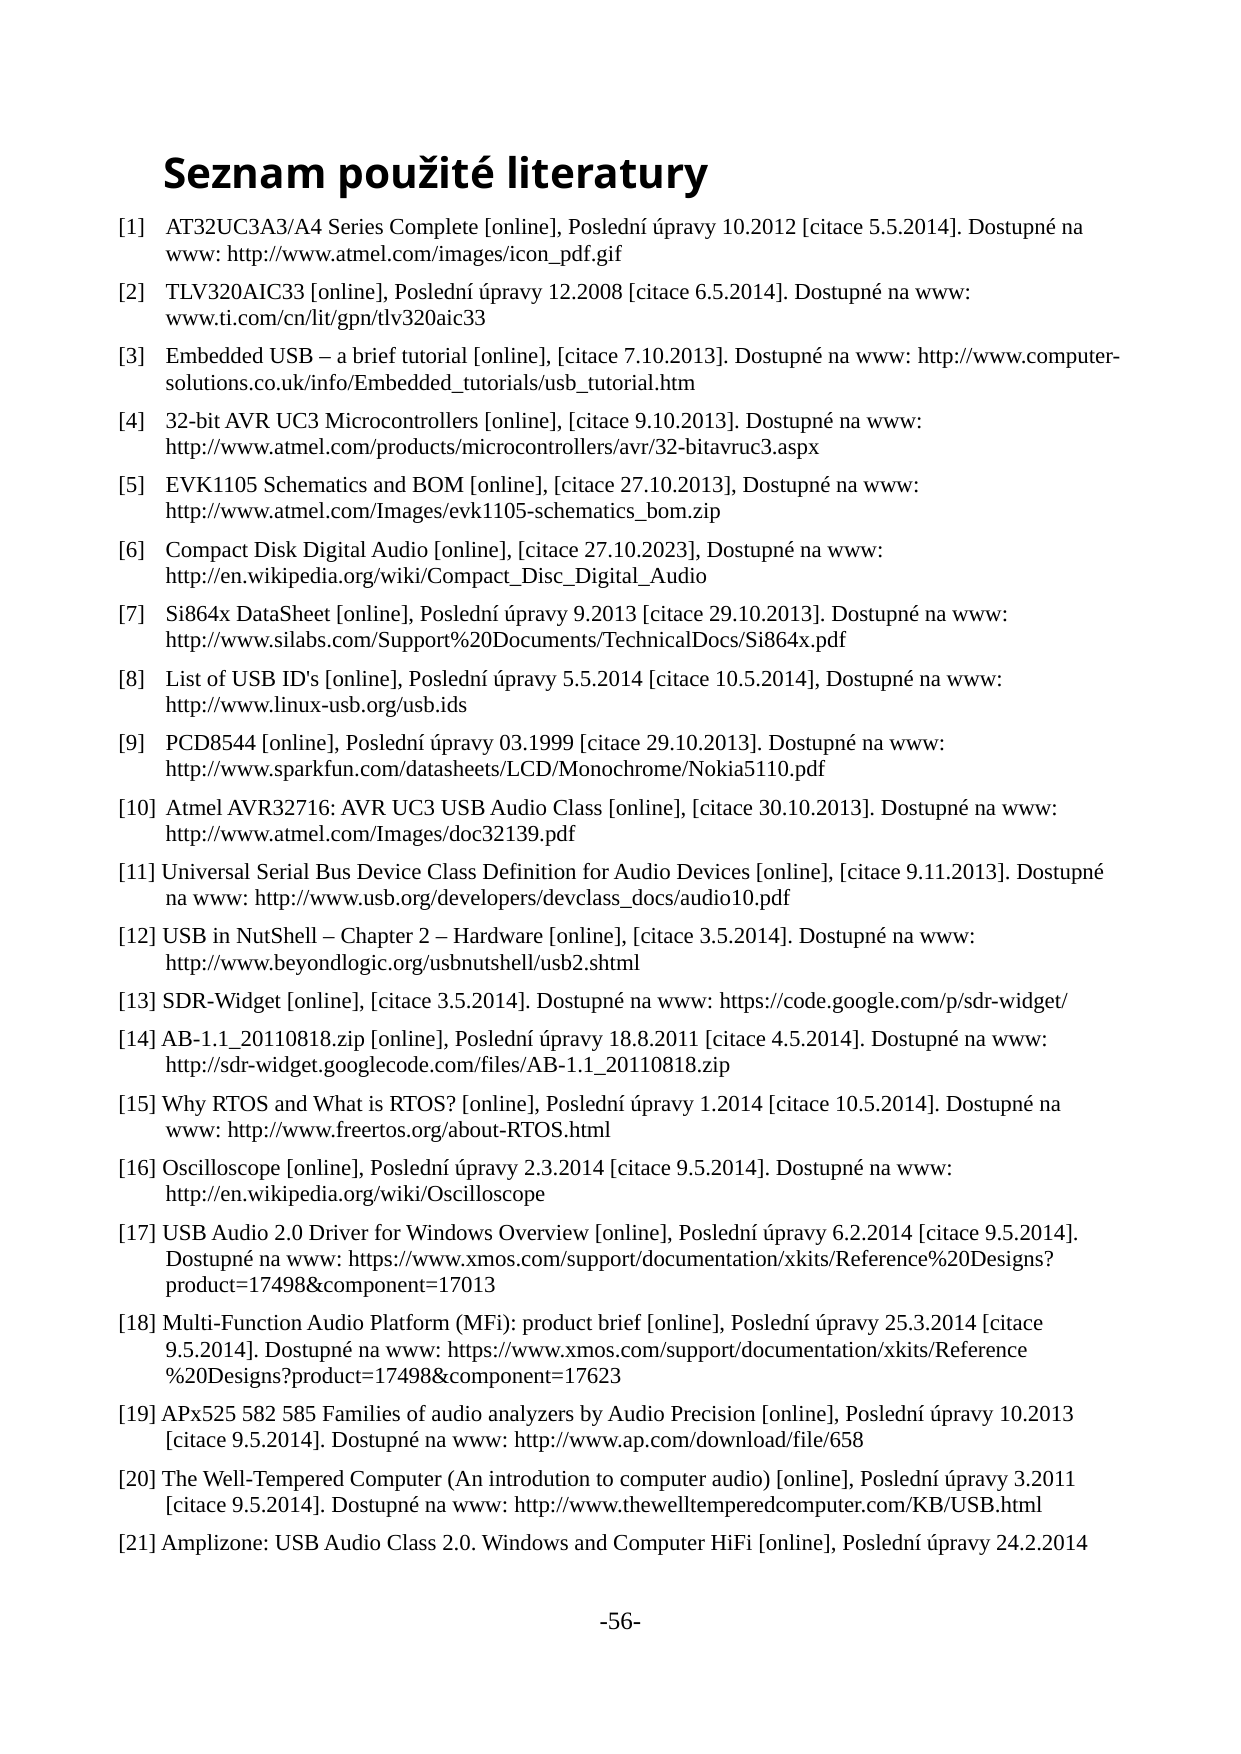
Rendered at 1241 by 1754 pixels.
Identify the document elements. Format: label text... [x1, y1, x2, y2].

text [3] Embedded USB – a brief tutorial [online], [citace 7.10.2013]. Dostupné na www: http://www.computer-solutions.co.uk/info/Embedded_tutorials/usb_tutorial.htm [118, 342, 1122, 395]
text [16] Oscilloscope [online], Poslední úpravy 2.3.2014 [citace 9.5.2014]. Dostupné na www: http://en.wikipedia.org/wiki/Oscilloscope [118, 1154, 1122, 1207]
text [5] EVK1105 Schematics and BOM [online], [citace 27.10.2013], Dostupné na www: http://www.atmel.com/Images/evk1105-schematics_bom.zip [118, 471, 1122, 524]
text [11] Universal Serial Bus Device Class Definition for Audio Devices [online], [citace 9.11.2013]. Dostupné na www: http://www.usb.org/developers/devclass_docs/audio10.pdf [118, 858, 1122, 911]
text [10] Atmel AVR32716: AVR UC3 USB Audio Class [online], [citace 30.10.2013]. Dostupné na www: http://www.atmel.com/Images/doc32139.pdf [118, 793, 1122, 846]
text [19] APx525 582 585 Families of audio analyzers by Audio Precision [online], Poslední úpravy 10.2013 [citace 9.5.2014]. Dostupné na www: http://www.ap.com/download/file/658 [118, 1400, 1122, 1453]
text [15] Why RTOS and What is RTOS? [online], Poslední úpravy 1.2014 [citace 10.5.2014]. Dostupné na www: http://www.freertos.org/about-RTOS.html [118, 1089, 1122, 1142]
text [12] USB in NutShell – Chapter 2 – Hardware [online], [citace 3.5.2014]. Dostupné na www: http://www.beyondlogic.org/usbnutshell/usb2.shtml [118, 922, 1122, 975]
text [4] 32-bit AVR UC3 Microcontrollers [online], [citace 9.10.2013]. Dostupné na www: http://www.atmel.com/products/microcontrollers/avr/32-bitavruc3.aspx [118, 407, 1122, 459]
text [1] AT32UC3A3/A4 Series Complete [online], Poslední úpravy 10.2012 [citace 5.5.2014]. Dostupné na www: http://www.atmel.com/images/icon_pdf.gif [118, 213, 1122, 266]
subtitle Seznam použité literatury [118, 143, 1122, 201]
text [18] Multi-Function Audio Platform (MFi): product brief [online], Poslední úpravy 25.3.2014 [citace 9.5.2014]. Dostupné na www: https://www.xmos.com/support/documentation/xkits/Reference%20Designs?product=17498&component=17623 [118, 1309, 1122, 1388]
text [7] Si864x DataSheet [online], Poslední úpravy 9.2013 [citace 29.10.2013]. Dostupné na www: http://www.silabs.com/Support%20Documents/TechnicalDocs/Si864x.pdf [118, 600, 1122, 653]
text [21] Amplizone: USB Audio Class 2.0. Windows and Computer HiFi [online], Poslední úpravy 24.2.2014 [118, 1529, 1122, 1556]
text [14] AB-1.1_20110818.zip [online], Poslední úpravy 18.8.2011 [citace 4.5.2014]. Dostupné na www: http://sdr-widget.googlecode.com/files/AB-1.1_20110818.zip [118, 1025, 1122, 1078]
text [9] PCD8544 [online], Poslední úpravy 03.1999 [citace 29.10.2013]. Dostupné na www: http://www.sparkfun.com/datasheets/LCD/Monochrome/Nokia5110.pdf [118, 729, 1122, 782]
text [20] The Well-Tempered Computer (An introdution to computer audio) [online], Poslední úpravy 3.2011 [citace 9.5.2014]. Dostupné na www: http://www.thewelltemperedcomputer.com/KB/USB.html [118, 1465, 1122, 1517]
text [2] TLV320AIC33 [online], Poslední úpravy 12.2008 [citace 6.5.2014]. Dostupné na www: www.ti.com/cn/lit/gpn/tlv320aic33 [118, 278, 1122, 330]
text [6] Compact Disk Digital Audio [online], [citace 27.10.2023], Dostupné na www: http://en.wikipedia.org/wiki/Compact_Disc_Digital_Audio [118, 536, 1122, 588]
text [8] List of USB ID's [online], Poslední úpravy 5.5.2014 [citace 10.5.2014], Dostupné na www: http://www.linux-usb.org/usb.ids [118, 664, 1122, 717]
text [13] SDR-Widget [online], [citace 3.5.2014]. Dostupné na www: https://code.google.com/p/sdr-widget/ [118, 987, 1122, 1013]
text [17] USB Audio 2.0 Driver for Windows Overview [online], Poslední úpravy 6.2.2014 [citace 9.5.2014]. Dostupné na www: https://www.xmos.com/support/documentation/xkits/Reference%20Designs?product=17498&component=17013 [118, 1218, 1122, 1298]
